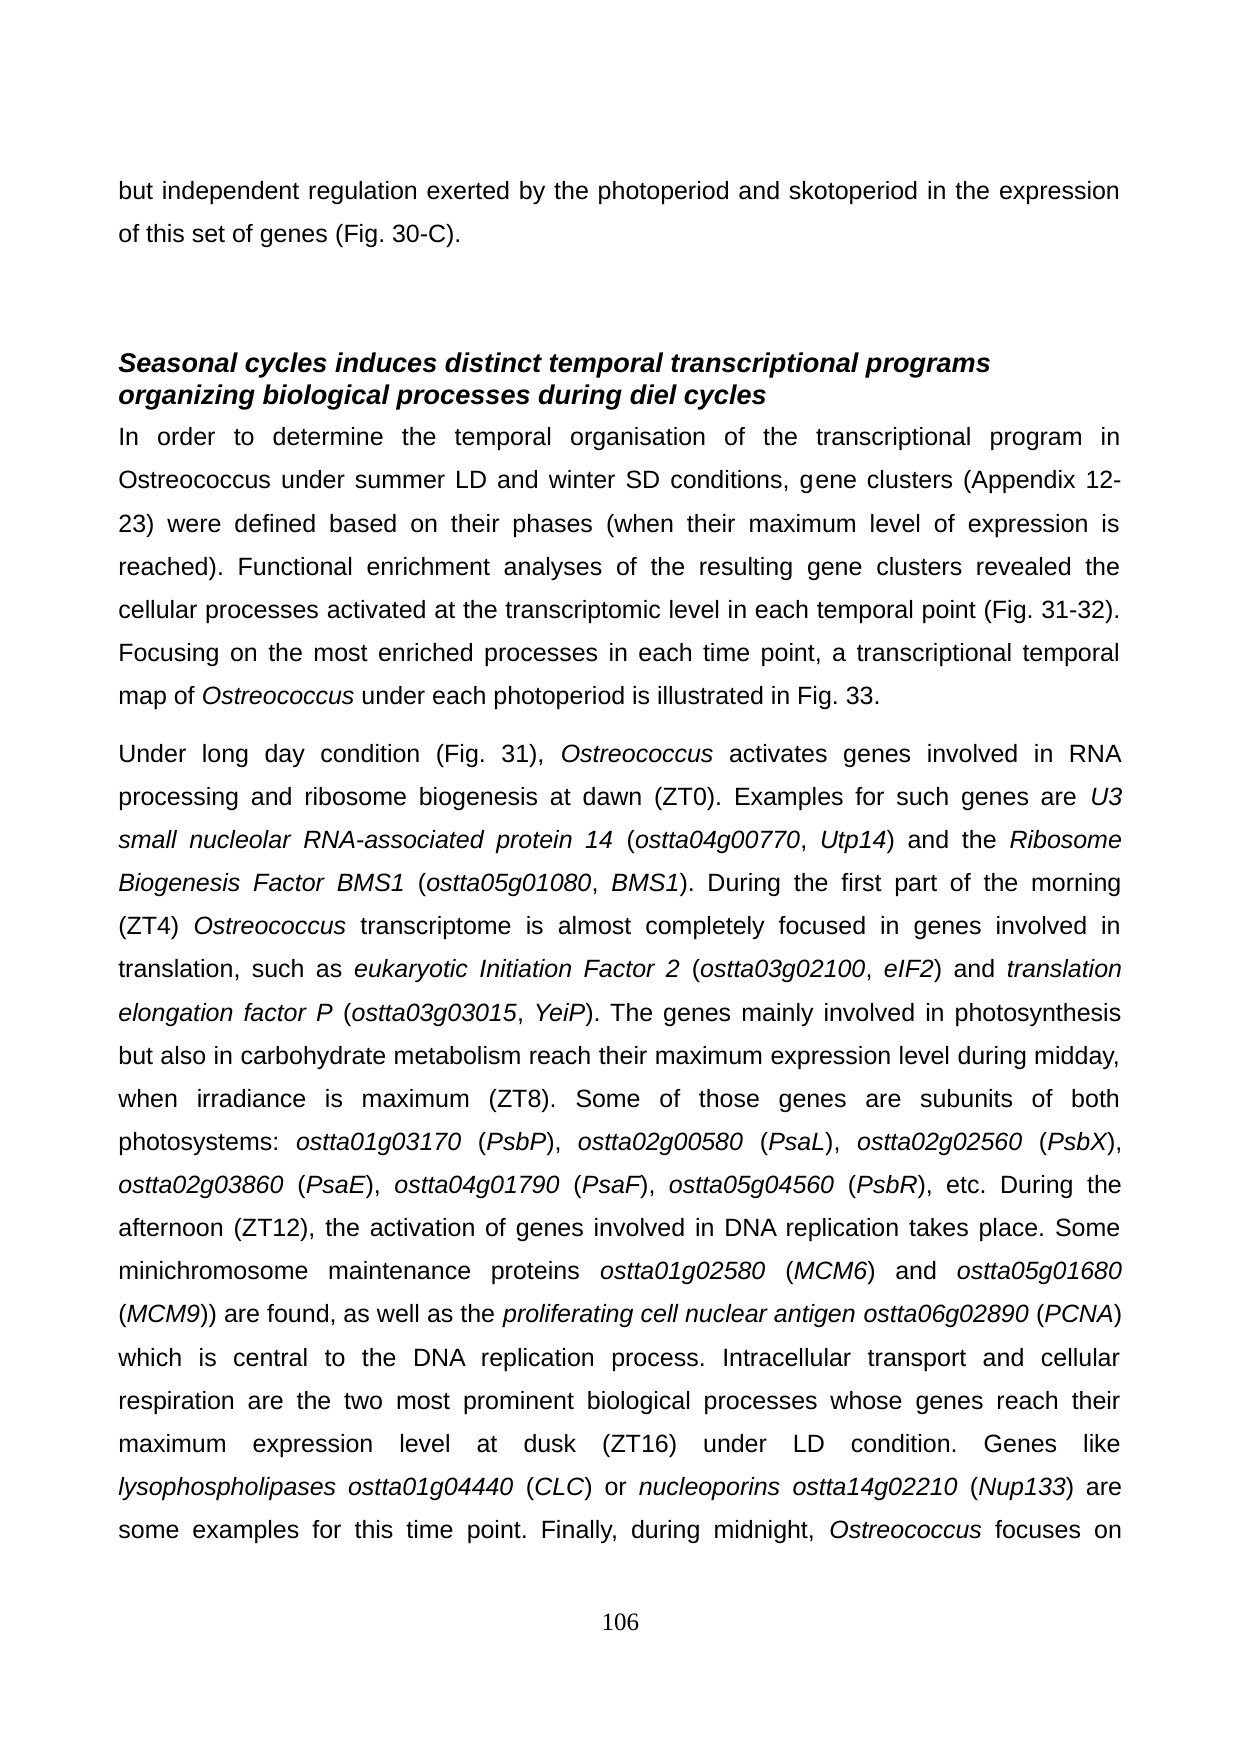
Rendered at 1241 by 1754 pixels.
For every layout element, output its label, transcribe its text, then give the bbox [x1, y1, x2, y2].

subtitle Seasonal cycles induces distinct temporal transcriptional programs organizing biological processes during diel cycles [118, 347, 1122, 410]
text In order to determine the temporal organisation of the transcriptional program in Ostreococcus under summer LD and winter SD conditions, gene clusters (Appendix 12-23) were defined based on their phases (when their maximum level of expression is reached). Functional enrichment analyses of the resulting gene clusters revealed the cellular processes activated at the transcriptomic level in each temporal point (Fig. 31-32). Focusing on the most enriched processes in each time point, a transcriptional temporal map of Ostreococcus under each photoperiod is illustrated in Fig. 33. [118, 422, 1122, 710]
text but independent regulation exerted by the photoperiod and skotoperiod in the expression of this set of genes (Fig. 30-C). [118, 176, 1122, 248]
text Under long day condition (Fig. 31), Ostreococcus activates genes involved in RNA processing and ribosome biogenesis at dawn (ZT0). Examples for such genes are U3 small nucleolar RNA-associated protein 14 (ostta04g00770, Utp14) and the Ribosome Biogenesis Factor BMS1 (ostta05g01080, BMS1). During the first part of the morning (ZT4) Ostreococcus transcriptome is almost completely focused in genes involved in translation, such as eukaryotic Initiation Factor 2 (ostta03g02100, eIF2) and translation elongation factor P (ostta03g03015, YeiP). The genes mainly involved in photosynthesis but also in carbohydrate metabolism reach their maximum expression level during midday, when irradiance is maximum (ZT8). Some of those genes are subunits of both photosystems: ostta01g03170 (PsbP), ostta02g00580 (PsaL), ostta02g02560 (PsbX), ostta02g03860 (PsaE), ostta04g01790 (PsaF), ostta05g04560 (PsbR), etc. During the afternoon (ZT12), the activation of genes involved in DNA replication takes place. Some minichromosome maintenance proteins ostta01g02580 (MCM6) and ostta05g01680 (MCM9)) are found, as well as the proliferating cell nuclear antigen ostta06g02890 (PCNA) which is central to the DNA replication process. Intracellular transport and cellular respiration are the two most prominent biological processes whose genes reach their maximum expression level at dusk (ZT16) under LD condition. Genes like lysophospholipases ostta01g04440 (CLC) or nucleoporins ostta14g02210 (Nup133) are some examples for this time point. Finally, during midnight, Ostreococcus focuses on [118, 739, 1122, 1544]
